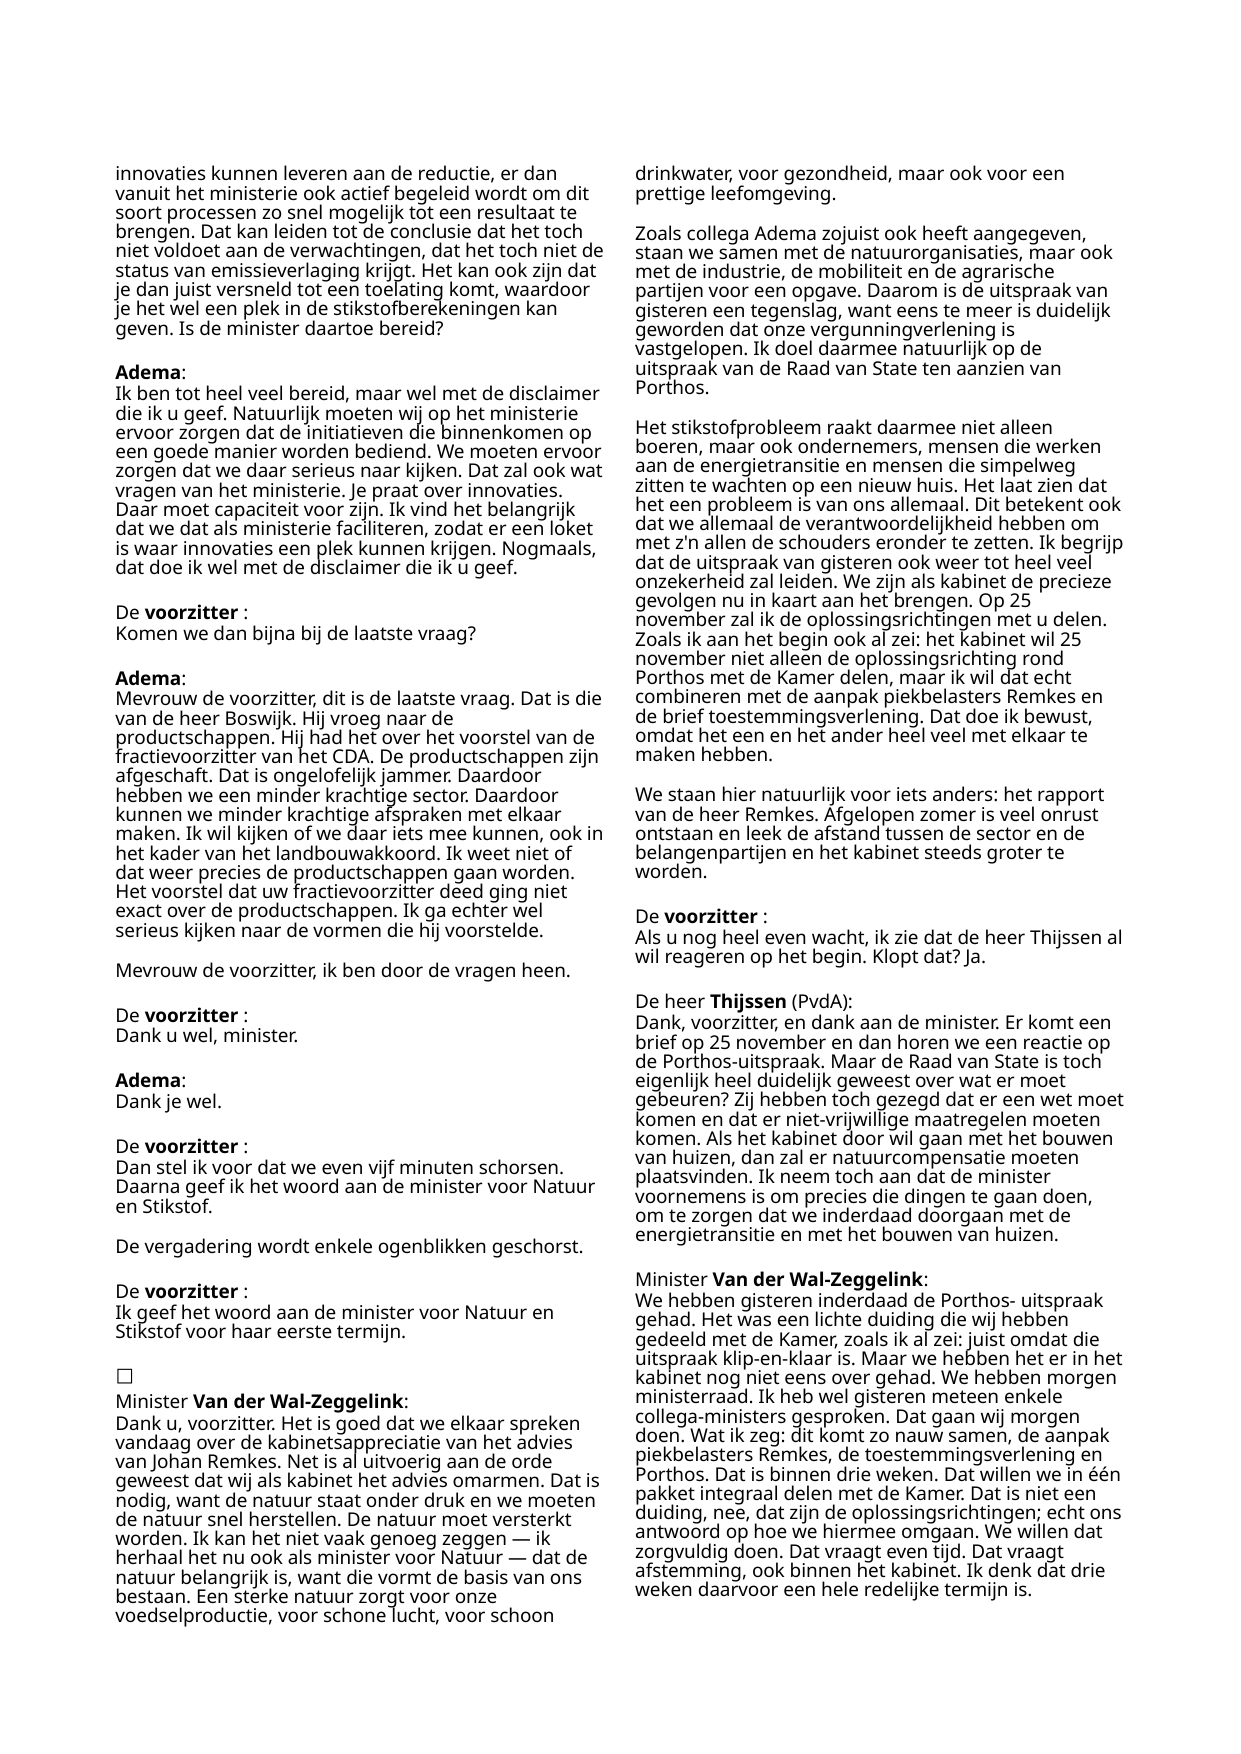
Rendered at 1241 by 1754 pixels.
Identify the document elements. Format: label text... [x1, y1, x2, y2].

text Het stikstofprobleem raakt daarmee niet alleen boeren, maar ook ondernemers, mensen die werken aan de energietransitie en mensen die simpelweg zitten te wachten op een nieuw huis. Het laat zien dat het een probleem is van ons allemaal. Dit betekent ook dat we allemaal de verantwoordelijkheid hebben om met z'n allen de schouders eronder te zetten. Ik begrijp dat de uitspraak van gisteren ook weer tot heel veel onzekerheid zal leiden. We zijn als kabinet de precieze gevolgen nu in kaart aan het brengen. Op 25 november zal ik de oplossingsrichtingen met u delen. Zoals ik aan het begin ook al zei: het kabinet wil 25 november niet alleen de oplossingsrichting rond Porthos met de Kamer delen, maar ik wil dat echt combineren met de aanpak piekbelasters Remkes en de brief toestemmingsverlening. Dat doe ik bewust, omdat het een en het ander heel veel met elkaar te maken hebben. [635, 419, 1125, 766]
text De voorzitter : [115, 1002, 605, 1027]
text Adema: [115, 359, 605, 385]
text Minister Van der Wal-Zeggelink: [635, 1266, 1125, 1292]
text We staan hier natuurlijk voor iets anders: het rapport van de heer Remkes. Afgelopen zomer is veel onrust ontstaan en leek de afstand tussen de sector en de belangenpartijen en het kabinet steeds groter te worden. [635, 786, 1125, 883]
text De voorzitter : [115, 1278, 605, 1304]
text Dank, voorzitter, en dank aan de minister. Er komt een brief op 25 november en dan horen we een reactie op de Porthos-uitspraak. Maar de Raad van State is toch eigenlijk heel duidelijk geweest over wat er moet gebeuren? Zij hebben toch gezegd dat er een wet moet komen en dat er niet-vrijwillige maatregelen moeten komen. Als het kabinet door wil gaan met het bouwen van huizen, dan zal er natuurcompensatie moeten plaatsvinden. Ik neem toch aan dat de minister voornemens is om precies die dingen te gaan doen, om te zorgen dat we inderdaad doorgaan met de energietransitie en met het bouwen van huizen. [635, 1014, 1125, 1246]
text Adema: [115, 1068, 605, 1093]
text Dan stel ik voor dat we even vijf minuten schorsen. Daarna geef ik het woord aan de minister voor Natuur en Stikstof. [115, 1159, 605, 1217]
text De voorzitter : [115, 1133, 605, 1159]
text De voorzitter : [115, 599, 605, 624]
text De voorzitter : [635, 903, 1125, 929]
text drinkwater, voor gezondheid, maar ook voor een prettige leefomgeving. [635, 165, 1125, 204]
text Dank u wel, minister. [115, 1027, 605, 1047]
text Als u nog heel even wacht, ik zie dat de heer Thijssen al wil reageren op het begin. Klopt dat? Ja. [635, 929, 1125, 968]
text Minister Van der Wal-Zeggelink: [115, 1389, 605, 1414]
text De vergadering wordt enkele ogenblikken geschorst. [115, 1238, 605, 1257]
text Mevrouw de voorzitter, ik ben door de vragen heen. [115, 962, 605, 981]
text De heer Thijssen (PvdA): [635, 989, 1125, 1014]
text Komen we dan bijna bij de laatste vraag? [115, 624, 605, 644]
text Ik ben tot heel veel bereid, maar wel met de disclaimer die ik u geef. Natuurlijk moeten wij op het ministerie ervoor zorgen dat de initiatieven die binnenkomen op een goede manier worden bediend. We moeten ervoor zorgen dat we daar serieus naar kijken. Dat zal ook wat vragen van het ministerie. Je praat over innovaties. Daar moet capaciteit voor zijn. Ik vind het belangrijk dat we dat als ministerie faciliteren, zodat er een loket is waar innovaties een plek kunnen krijgen. Nogmaals, dat doe ik wel met de disclaimer die ik u geef. [115, 385, 605, 578]
text Adema: [115, 665, 605, 690]
text Zoals collega Adema zojuist ook heeft aangegeven, staan we samen met de natuurorganisaties, maar ook met de industrie, de mobiliteit en de agrarische partijen voor een opgave. Daarom is de uitspraak van gisteren een tegenslag, want eens te meer is duidelijk geworden dat onze vergunningverlening is vastgelopen. Ik doel daarmee natuurlijk op de uitspraak van de Raad van State ten aanzien van Porthos. [635, 224, 1125, 398]
text innovaties kunnen leveren aan de reductie, er dan vanuit het ministerie ook actief begeleid wordt om dit soort processen zo snel mogelijk tot een resultaat te brengen. Dat kan leiden tot de conclusie dat het toch niet voldoet aan de verwachtingen, dat het toch niet de status van emissieverlaging krijgt. Het kan ook zijn dat je dan juist versneld tot een toelating komt, waardoor je het wel een plek in de stikstofberekeningen kan geven. Is de minister daartoe bereid? [115, 165, 605, 339]
text Dank u, voorzitter. Het is goed dat we elkaar spreken vandaag over de kabinetsappreciatie van het advies van Johan Remkes. Net is al uitvoerig aan de orde geweest dat wij als kabinet het advies omarmen. Dat is nodig, want de natuur staat onder druk en we moeten de natuur snel herstellen. De natuur moet versterkt worden. Ik kan het niet vaak genoeg zeggen — ik herhaal het nu ook als minister voor Natuur — dat de natuur belangrijk is, want die vormt de basis van ons bestaan. Een sterke natuur zorgt voor onze voedselproductie, voor schone lucht, voor schoon [115, 1414, 605, 1626]
text We hebben gisteren inderdaad de Porthos- uitspraak gehad. Het was een lichte duiding die wij hebben gedeeld met de Kamer, zoals ik al zei: juist omdat die uitspraak klip-en-klaar is. Maar we hebben het er in het kabinet nog niet eens over gehad. We hebben morgen ministerraad. Ik heb wel gisteren meteen enkele collega-ministers gesproken. Dat gaan wij morgen doen. Wat ik zeg: dit komt zo nauw samen, de aanpak piekbelasters Remkes, de toestemmingsverlening en Porthos. Dat is binnen drie weken. Dat willen we in één pakket integraal delen met de Kamer. Dat is niet een duiding, nee, dat zijn de oplossingsrichtingen; echt ons antwoord op hoe we hiermee omgaan. We willen dat zorgvuldig doen. Dat vraagt even tijd. Dat vraagt afstemming, ook binnen het kabinet. Ik denk dat drie weken daarvoor een hele redelijke termijn is. [635, 1292, 1125, 1601]
text Ik geef het woord aan de minister voor Natuur en Stikstof voor haar eerste termijn. [115, 1304, 605, 1342]
text Mevrouw de voorzitter, dit is de laatste vraag. Dat is die van de heer Boswijk. Hij vroeg naar de productschappen. Hij had het over het voorstel van de fractievoorzitter van het CDA. De productschappen zijn afgeschaft. Dat is ongelofelijk jammer. Daardoor hebben we een minder krachtige sector. Daardoor kunnen we minder krachtige afspraken met elkaar maken. Ik wil kijken of we daar iets mee kunnen, ook in het kader van het landbouwakkoord. Ik weet niet of dat weer precies de productschappen gaan worden. Het voorstel dat uw fractievoorzitter deed ging niet exact over de productschappen. Ik ga echter wel serieus kijken naar de vormen die hij voorstelde. [115, 690, 605, 941]
text Dank je wel. [115, 1093, 605, 1113]
text ⬜ [115, 1363, 605, 1389]
